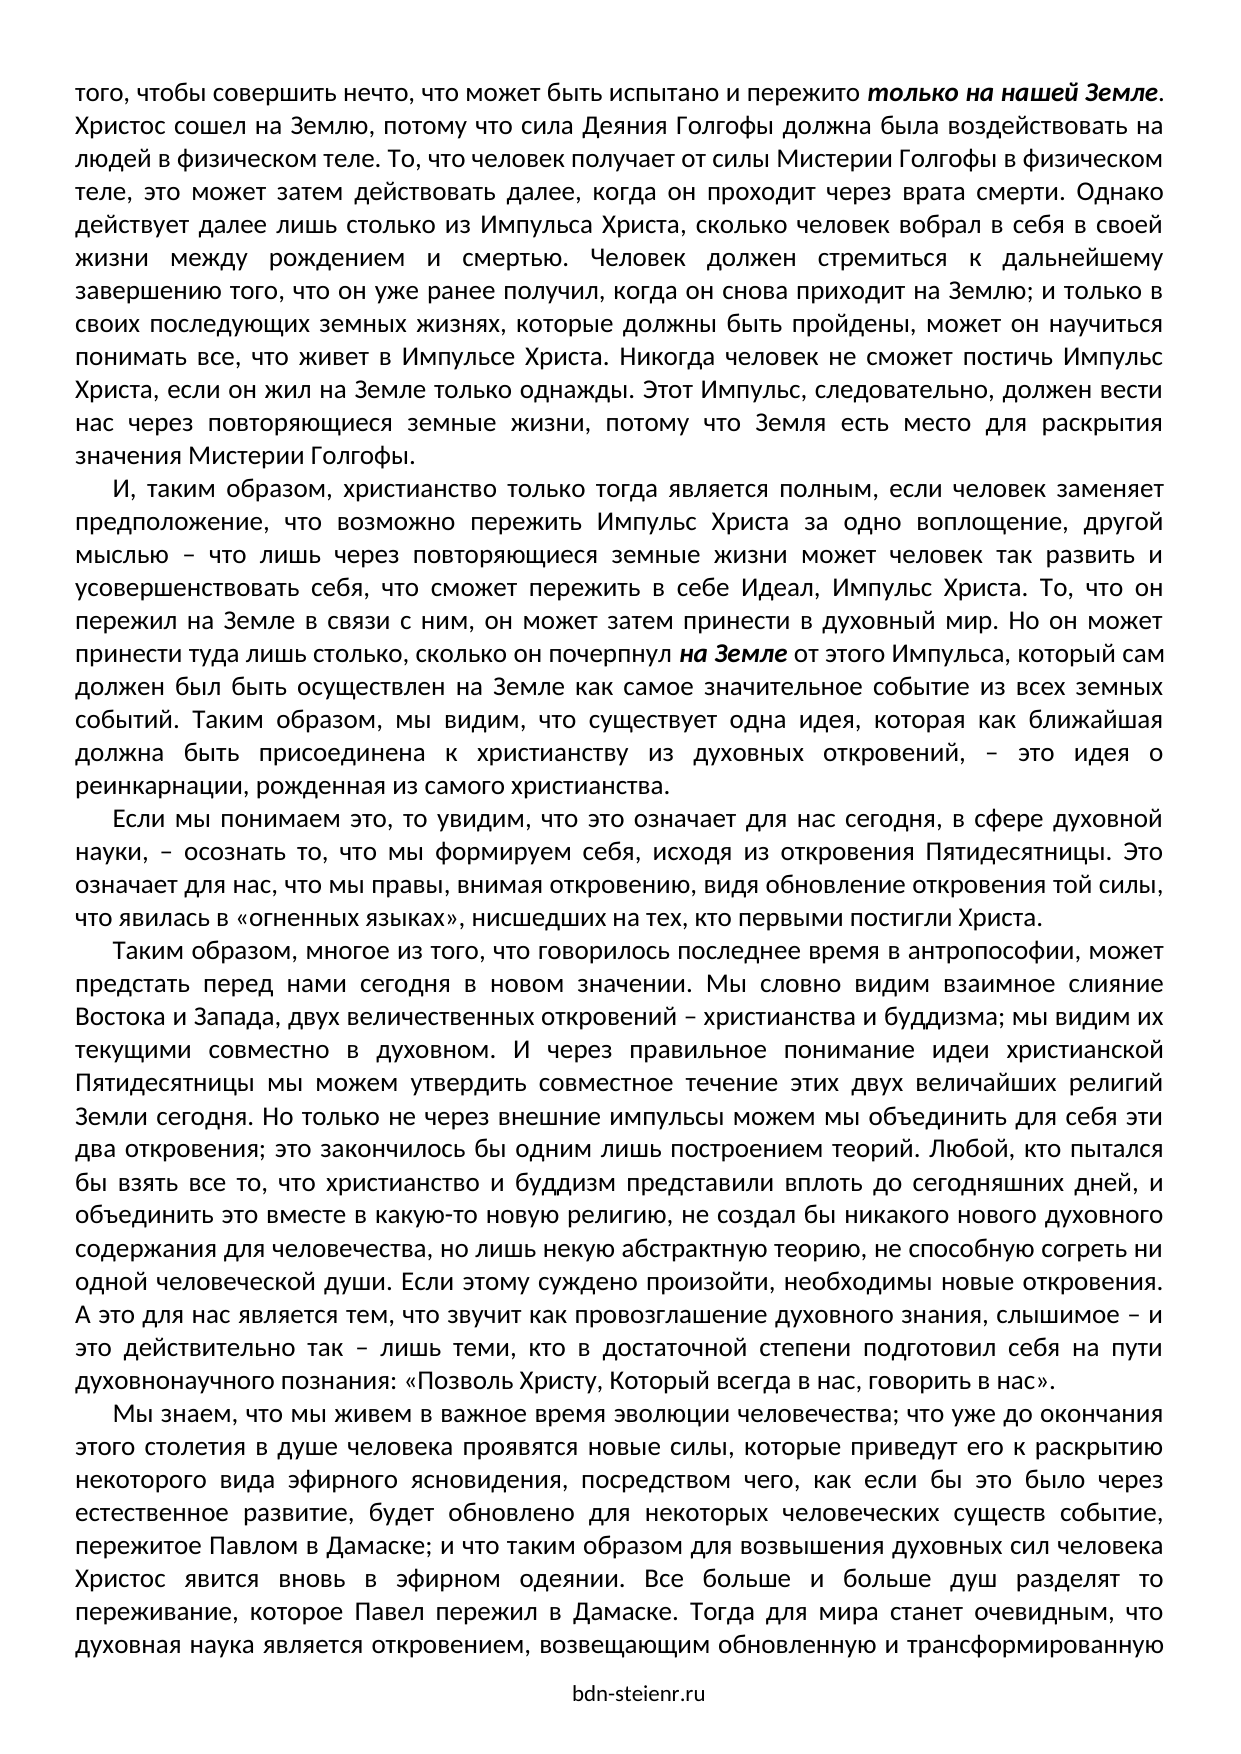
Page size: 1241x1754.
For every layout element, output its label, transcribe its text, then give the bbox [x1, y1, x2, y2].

text Таким образом, многое из того, что говорилось последнее время в антропософии, может предстать перед нами сегодня в новом значении. Мы словно видим взаимное слияние Востока и Запада, двух величественных откровений – христианства и буддизма; мы видим их текущими совместно в духовном. И через правильное понимание идеи христианской Пятидесятницы мы можем утвердить совместное течение этих двух величайших религий Земли сегодня. Но только не через внешние импульсы можем мы объединить для себя эти два откровения; это закончилось бы одним лишь построением теорий. Любой, кто пытался бы взять все то, что христианство и буддизм представили вплоть до сегодняшних дней, и объединить это вместе в какую-то новую религию, не создал бы никакого нового духовного содержания для человечества, но лишь некую абстрактную теорию, не способную согреть ни одной человеческой души. Если этому суждено произойти, необходимы новые откровения. А это для нас является тем, что звучит как провозглашение духовного знания, слышимое – и это действительно так – лишь теми, кто в достаточной степени подготовил себя на пути духовнонаучного познания: «Позволь Христу, Который всегда в нас, говорить в нас». [75, 933, 1165, 1396]
text И, таким образом, христианство только тогда является полным, если человек заменяет предположение, что возможно пережить Импульс Христа за одно воплощение, другой мыслью – что лишь через повторяющиеся земные жизни может человек так развить и усовершенствовать себя, что сможет пережить в себе Идеал, Импульс Христа. То, что он пережил на Земле в связи с ним, он может затем принести в духовный мир. Но он может принести туда лишь столько, сколько он почерпнул на Земле от этого Импульса, который сам должен был быть осуществлен на Земле как самое значительное событие из всех земных событий. Таким образом, мы видим, что существует одна идея, которая как ближайшая должна быть присоединена к христианству из духовных откровений, – это идея о реинкарнации, рожденная из самого христианства. [75, 471, 1165, 801]
text Если мы понимаем это, то увидим, что это означает для нас сегодня, в сфере духовной науки, – осознать то, что мы формируем себя, исходя из откровения Пятидесятницы. Это означает для нас, что мы правы, внимая откровению, видя обновление откровения той силы, что явилась в «огненных языках», нисшедших на тех, кто первыми постигли Христа. [75, 801, 1165, 933]
text Мы знаем, что мы живем в важное время эволюции человечества; что уже до окончания этого столетия в душе человека проявятся новые силы, которые приведут его к раскрытию некоторого вида эфирного ясновидения, посредством чего, как если бы это было через естественное развитие, будет обновлено для некоторых человеческих существ событие, пережитое Павлом в Дамаске; и что таким образом для возвышения духовных сил человека Христос явится вновь в эфирном одеянии. Все больше и больше душ разделят то переживание, которое Павел пережил в Дамаске. Тогда для мира станет очевидным, что духовная наука является откровением, возвещающим обновленную и трансформированную [75, 1396, 1165, 1660]
text того, чтобы совершить нечто, что может быть испытано и пережито только на нашей Земле. Христос сошел на Землю, потому что сила Деяния Голгофы должна была воздействовать на людей в физическом теле. То, что человек получает от силы Мистерии Голгофы в физическом теле, это может затем действовать далее, когда он проходит через врата смерти. Однако действует далее лишь столько из Импульса Христа, сколько человек вобрал в себя в своей жизни между рождением и смертью. Человек должен стремиться к дальнейшему завершению того, что он уже ранее получил, когда он снова приходит на Землю; и только в своих последующих земных жизнях, которые должны быть пройдены, может он научиться понимать все, что живет в Импульсе Христа. Никогда человек не сможет постичь Импульс Христа, если он жил на Земле только однажды. Этот Импульс, следовательно, должен вести нас через повторяющиеся земные жизни, потому что Земля есть место для раскрытия значения Мистерии Голгофы. [75, 75, 1165, 471]
